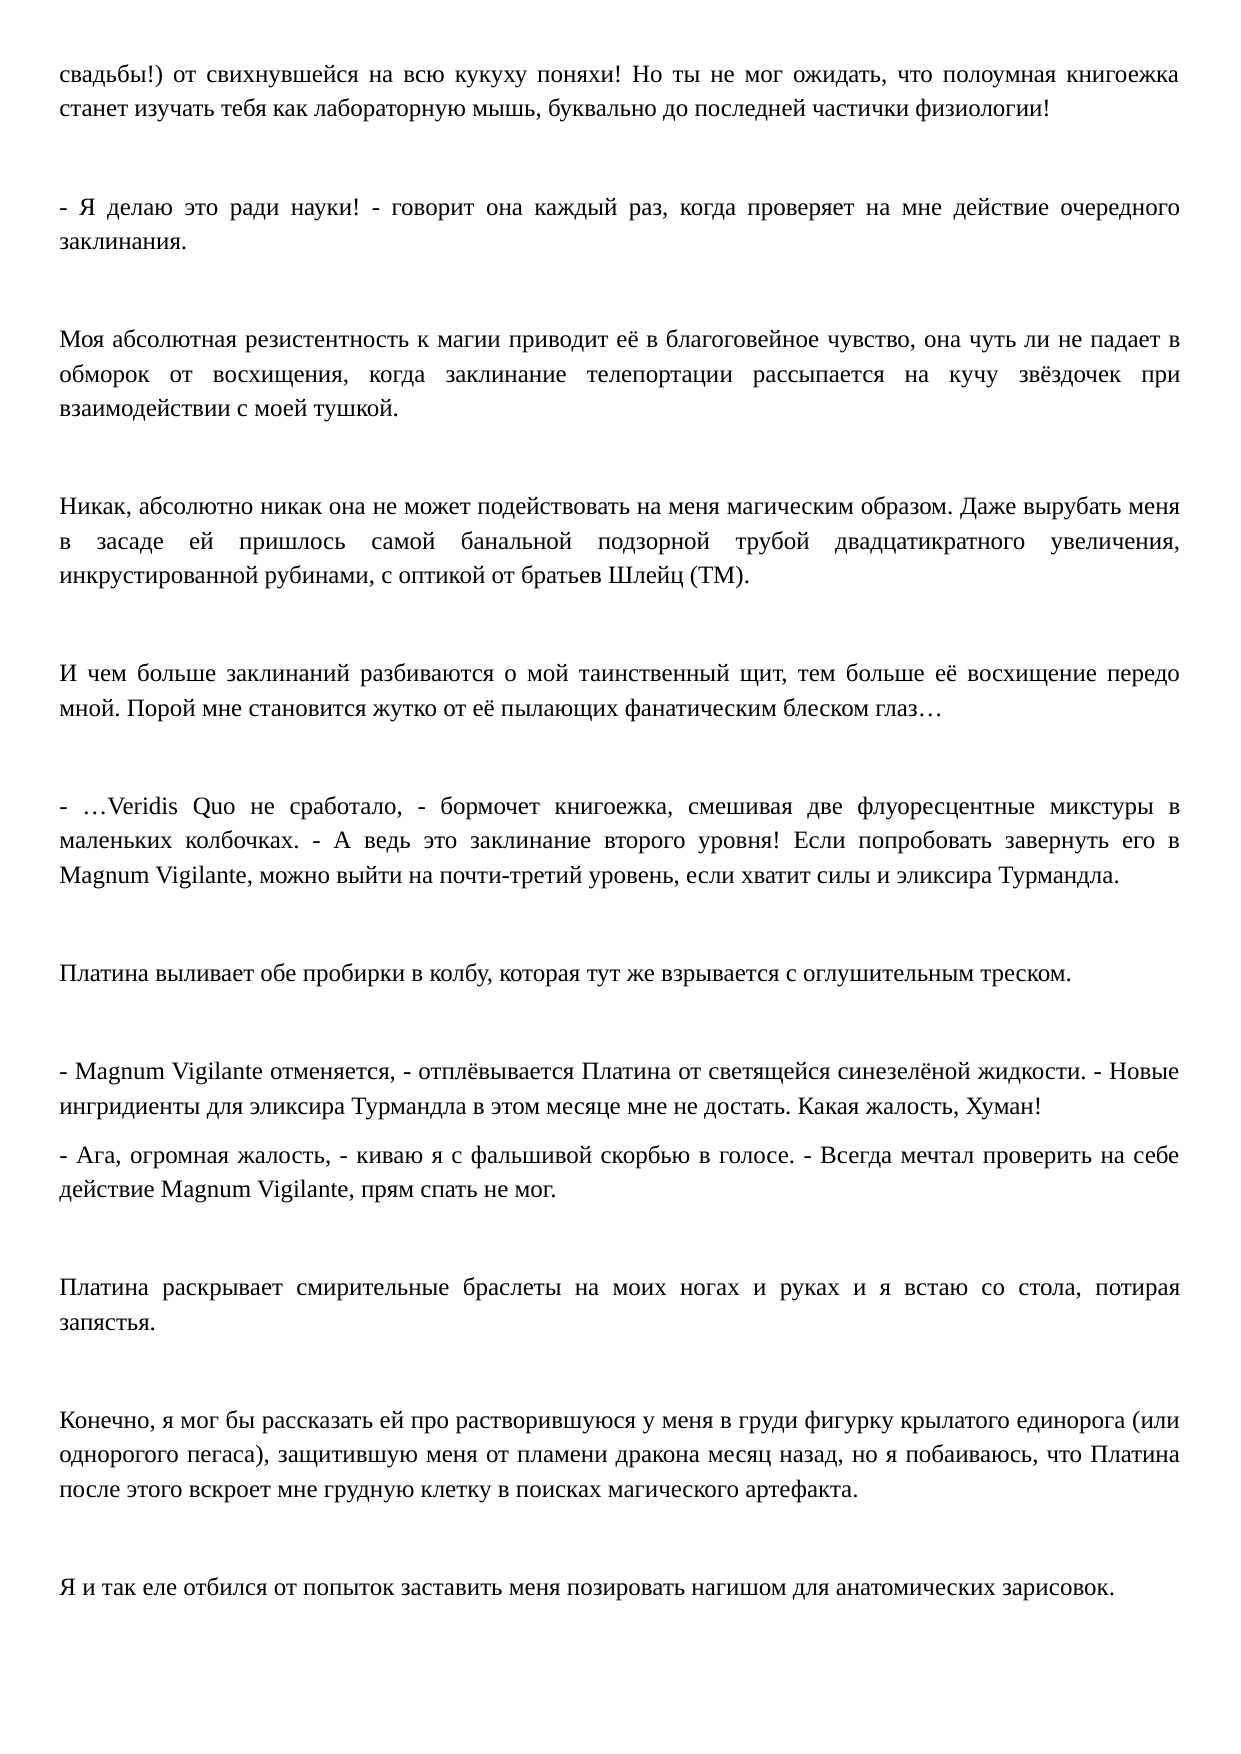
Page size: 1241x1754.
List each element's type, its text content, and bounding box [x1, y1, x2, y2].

text Я и так еле отбился от попыток заставить меня позировать нагишом для анатомических зарисовок. [59, 1572, 1181, 1601]
text - Ага, огромная жалость, - киваю я с фальшивой скорбью в голосе. - Всегда мечтал проверить на себе действие Magnum Vigilante, прям спать не мог. [59, 1140, 1181, 1203]
text Платина раскрывает смирительные браслеты на моих ногах и руках и я встаю со стола, потирая запястья. [59, 1272, 1181, 1336]
text - Я делаю это ради науки! - говорит она каждый раз, когда проверяет на мне действие очередного заклинания. [59, 192, 1181, 255]
text Никак, абсолютно никак она не может подействовать на меня магическим образом. Даже вырубать меня в засаде ей пришлось самой банальной подзорной трубой двадцатикратного увеличения, инкрустированной рубинами, с оптикой от братьев Шлейц (ТМ). [59, 491, 1181, 589]
text - Magnum Vigilante отменяется, - отплёвывается Платина от светящейся синезелёной жидкости. - Новые ингридиенты для эликсира Турмандла в этом месяце мне не достать. Какая жалость, Хуман! [59, 1056, 1181, 1119]
text - …Veridis Quo не сработало, - бормочет книгоежка, смешивая две флуоресцентные микстуры в маленьких колбочках. - А ведь это заклинание второго уровня! Если попробовать завернуть его в Magnum Vigilante, можно выйти на почти-третий уровень, если хватит силы и эликсира Турмандла. [59, 791, 1181, 889]
text И чем больше заклинаний разбиваются о мой таинственный щит, тем больше её восхищение передо мной. Порой мне становится жутко от её пылающих фанатическим блеском глаз… [59, 658, 1181, 722]
text Конечно, я мог бы рассказать ей про растворившуюся у меня в груди фигурку крылатого единорога (или однорогого пегаса), защитившую меня от пламени дракона месяц назад, но я побаиваюсь, что Платина после этого вскроет мне грудную клетку в поисках магического артефакта. [59, 1405, 1181, 1503]
text Платина выливает обе пробирки в колбу, которая тут же взрывается с оглушительным треском. [59, 958, 1181, 987]
text Моя абсолютная резистентность к магии приводит её в благоговейное чувство, она чуть ли не падает в обморок от восхищения, когда заклинание телепортации рассыпается на кучу звёздочек при взаимодействии с моей тушкой. [59, 324, 1181, 422]
text свадьбы!) от свихнувшейся на всю кукуху поняхи! Но ты не мог ожидать, что полоумная книгоежка станет изучать тебя как лабораторную мышь, буквально до последней частички физиологии! [59, 59, 1181, 122]
